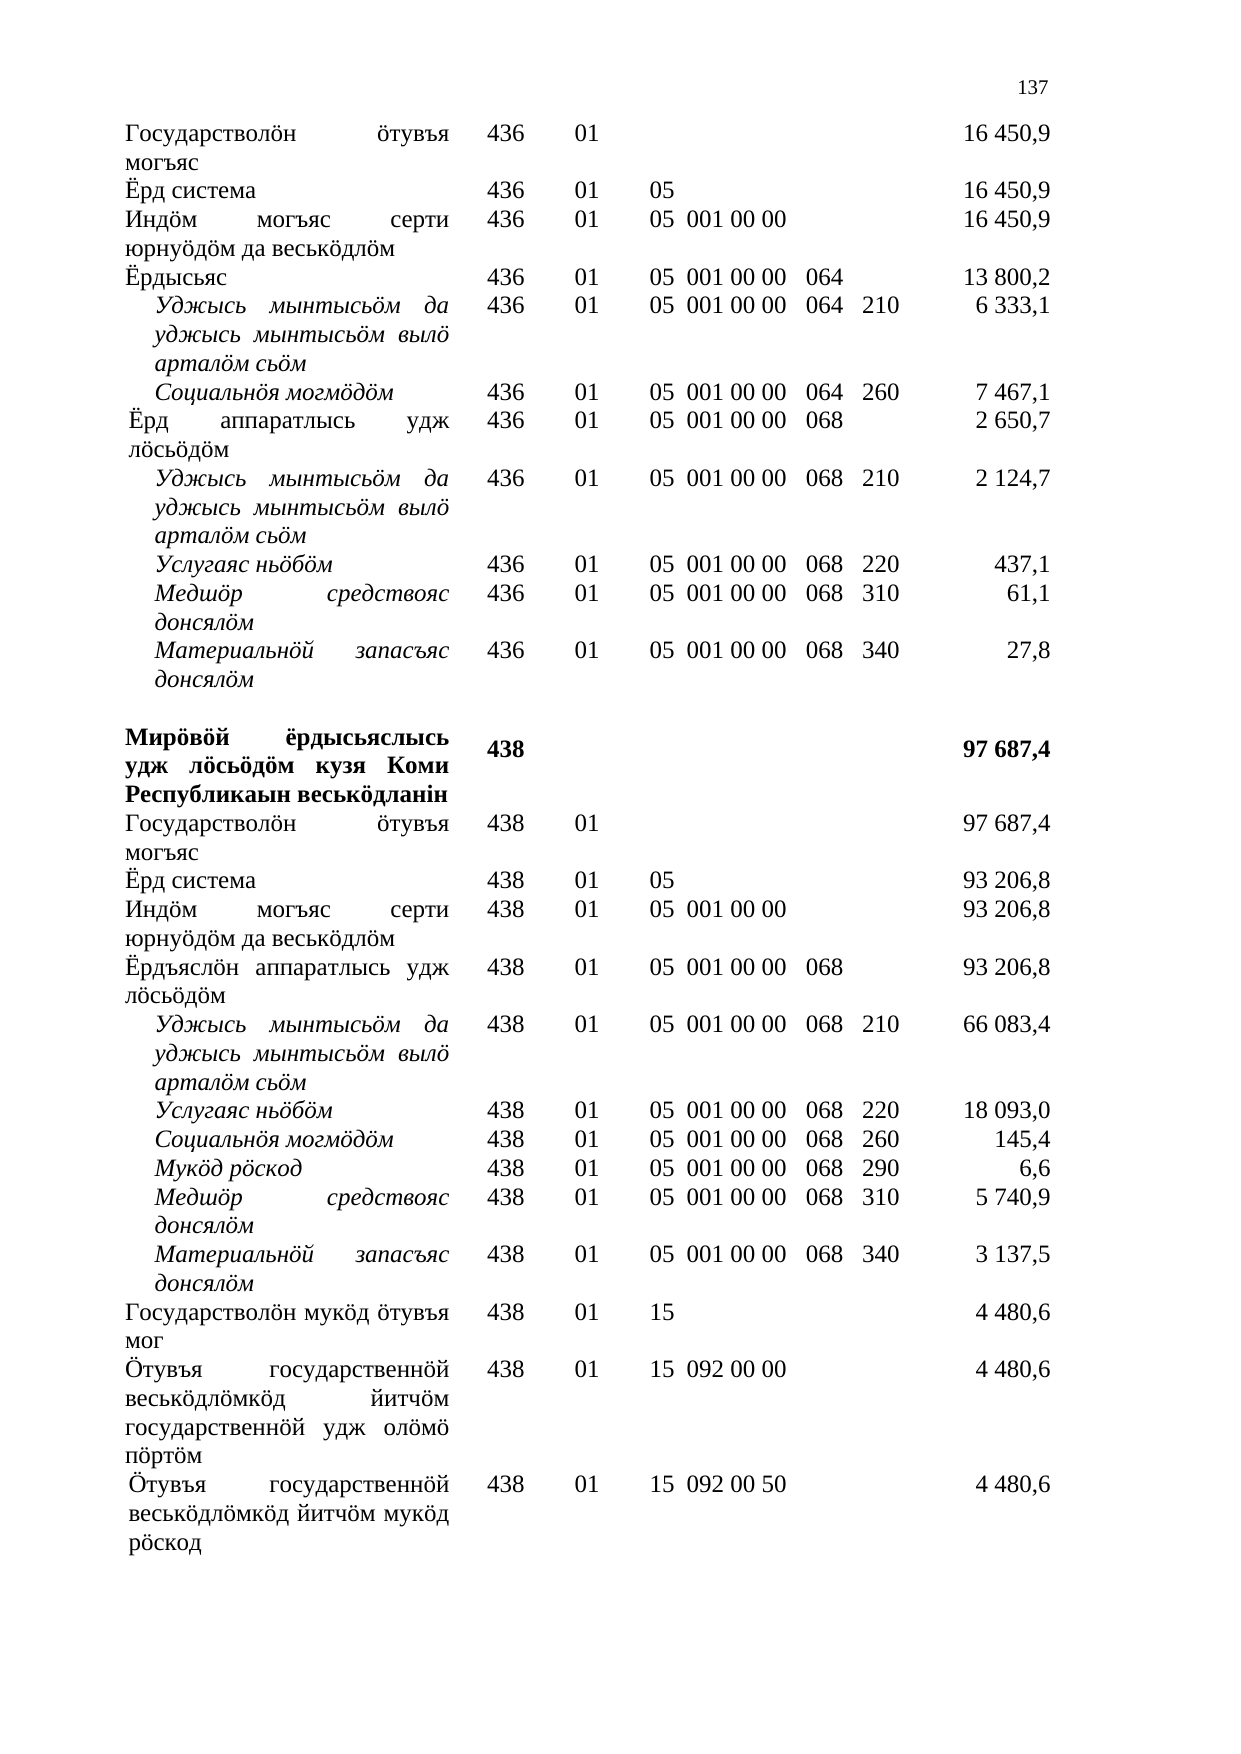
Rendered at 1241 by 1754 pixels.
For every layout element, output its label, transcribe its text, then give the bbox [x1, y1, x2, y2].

table_cell Материальнöй запасъяс донсялöм [119, 1239, 455, 1297]
table_cell 438 [455, 722, 530, 808]
table_cell 97 687,4 [905, 722, 1056, 808]
table_cell [849, 118, 905, 176]
table_cell 001 00 00 [680, 1239, 793, 1297]
table_cell [849, 722, 905, 808]
table_cell [849, 894, 905, 952]
table_cell 05 [605, 1153, 680, 1182]
table_cell 210 [849, 1009, 905, 1096]
table_cell [849, 866, 905, 894]
table_cell 66 083,4 [905, 1009, 1056, 1096]
table_cell 001 00 00 [680, 578, 793, 636]
table_cell [680, 1297, 793, 1354]
table_cell 001 00 00 [680, 1096, 793, 1124]
table_cell [793, 1354, 849, 1469]
table_cell 436 [455, 636, 530, 722]
table_cell [793, 176, 849, 204]
table_cell [849, 1469, 905, 1584]
table_cell 05 [605, 894, 680, 952]
table_cell [849, 262, 905, 291]
table_cell 15 [605, 1297, 680, 1354]
table_cell 001 00 00 [680, 894, 793, 952]
table_cell 068 [793, 1096, 849, 1124]
table_cell 05 [605, 291, 680, 377]
table_cell 068 [793, 1182, 849, 1239]
table_cell 064 [793, 262, 849, 291]
table_cell 01 [530, 636, 605, 722]
table_cell 01 [530, 118, 605, 176]
table_cell 001 00 00 [680, 463, 793, 549]
table_cell 4 480,6 [905, 1297, 1056, 1354]
table_cell 001 00 00 [680, 1153, 793, 1182]
table_cell [793, 1297, 849, 1354]
table_cell 05 [605, 1009, 680, 1096]
table_cell 01 [530, 377, 605, 406]
table_cell 01 [530, 463, 605, 549]
table_cell 310 [849, 578, 905, 636]
table_cell 001 00 00 [680, 1124, 793, 1153]
table_cell 438 [455, 1009, 530, 1096]
table_cell 068 [793, 406, 849, 463]
table_cell 01 [530, 176, 605, 204]
table_cell 340 [849, 1239, 905, 1297]
table_cell 05 [605, 1239, 680, 1297]
table_cell 4 480,6 [905, 1469, 1056, 1584]
table_cell 3 137,5 [905, 1239, 1056, 1297]
table_cell 436 [455, 118, 530, 176]
table_cell 438 [455, 1182, 530, 1239]
table_cell 436 [455, 377, 530, 406]
table_cell 001 00 00 [680, 549, 793, 578]
table_cell 001 00 00 [680, 291, 793, 377]
table_cell 27,8 [905, 636, 1056, 722]
table_cell 05 [605, 204, 680, 262]
table_cell Материальнöй запасъяс донсялöм [119, 636, 455, 722]
table_cell 436 [455, 176, 530, 204]
table_cell 068 [793, 952, 849, 1009]
table_cell 6 333,1 [905, 291, 1056, 377]
table_cell 436 [455, 549, 530, 578]
table_cell Мукöд рöскод [119, 1153, 455, 1182]
table_cell 068 [793, 549, 849, 578]
table_cell 18 093,0 [905, 1096, 1056, 1124]
table_cell 15 [605, 1354, 680, 1469]
table_cell 001 00 00 [680, 1182, 793, 1239]
table_cell 15 [605, 1469, 680, 1584]
table_cell [793, 118, 849, 176]
table_cell 16 450,9 [905, 118, 1056, 176]
table_cell 001 00 00 [680, 204, 793, 262]
table_cell 93 206,8 [905, 866, 1056, 894]
table_cell 436 [455, 406, 530, 463]
table_cell 001 00 00 [680, 952, 793, 1009]
table_cell 05 [605, 262, 680, 291]
table_cell 436 [455, 291, 530, 377]
table_cell 001 00 00 [680, 377, 793, 406]
table_cell 438 [455, 866, 530, 894]
table_cell 01 [530, 1182, 605, 1239]
table_cell 260 [849, 1124, 905, 1153]
table_cell 01 [530, 578, 605, 636]
table_cell 05 [605, 866, 680, 894]
table_cell 068 [793, 578, 849, 636]
table_cell 05 [605, 578, 680, 636]
table_cell 93 206,8 [905, 952, 1056, 1009]
table_cell [849, 952, 905, 1009]
table_cell Медшöр средствояс донсялöм [119, 578, 455, 636]
table_cell 01 [530, 406, 605, 463]
table_cell 092 00 00 [680, 1354, 793, 1469]
table_cell 145,4 [905, 1124, 1056, 1153]
table_cell [605, 118, 680, 176]
table_cell 438 [455, 1239, 530, 1297]
table_cell 7 467,1 [905, 377, 1056, 406]
table_cell 290 [849, 1153, 905, 1182]
table_cell 001 00 00 [680, 262, 793, 291]
table_cell [680, 176, 793, 204]
table_cell 01 [530, 549, 605, 578]
table_cell 310 [849, 1182, 905, 1239]
table_cell 01 [530, 1354, 605, 1469]
table_cell 210 [849, 291, 905, 377]
table_cell 05 [605, 1124, 680, 1153]
table_cell 438 [455, 894, 530, 952]
table_cell 01 [530, 204, 605, 262]
table_cell 16 450,9 [905, 176, 1056, 204]
table_cell 05 [605, 952, 680, 1009]
table_cell Мирöвöй ёрдысьяслысь удж лöсьöдöм кузя Коми Республикаын веськöдланiн [119, 722, 455, 808]
table_cell Государстволöн мукöд öтувъя мог [119, 1297, 455, 1354]
table_cell 068 [793, 463, 849, 549]
table_cell 068 [793, 636, 849, 722]
table_cell [849, 406, 905, 463]
table_cell 068 [793, 1124, 849, 1153]
table_cell 01 [530, 1124, 605, 1153]
table_cell 05 [605, 1182, 680, 1239]
table_cell Уджысь мынтысьöм да уджысь мынтысьöм вылö арталöм сьöм [119, 291, 455, 377]
table_cell 01 [530, 866, 605, 894]
table_cell 064 [793, 291, 849, 377]
table_cell 01 [530, 1153, 605, 1182]
table_cell 01 [530, 291, 605, 377]
table_cell [680, 866, 793, 894]
table_cell Ёрд система [119, 176, 455, 204]
table_cell 220 [849, 1096, 905, 1124]
table_cell 438 [455, 952, 530, 1009]
table_cell 01 [530, 1096, 605, 1124]
table_cell 01 [530, 1297, 605, 1354]
table_cell 438 [455, 808, 530, 866]
table_cell 220 [849, 549, 905, 578]
table_cell [530, 722, 605, 808]
table_cell [793, 204, 849, 262]
table_cell Государстволöн öтувъя могъяс [119, 808, 455, 866]
table_cell Уджысь мынтысьöм да уджысь мынтысьöм вылö арталöм сьöм [119, 1009, 455, 1096]
table_cell [793, 894, 849, 952]
table_cell 001 00 00 [680, 1009, 793, 1096]
table_cell Ёрдъяслöн аппаратлысь удж лöсьöдöм [119, 952, 455, 1009]
table_cell 97 687,4 [905, 808, 1056, 866]
table_cell [680, 808, 793, 866]
table_cell [793, 1469, 849, 1584]
table_cell Ёрд система [119, 866, 455, 894]
table_cell 01 [530, 1469, 605, 1584]
table_cell 05 [605, 176, 680, 204]
table_cell 437,1 [905, 549, 1056, 578]
table_cell 01 [530, 952, 605, 1009]
table_cell 05 [605, 406, 680, 463]
table_cell 01 [530, 1239, 605, 1297]
table_cell 438 [455, 1469, 530, 1584]
table_cell 438 [455, 1124, 530, 1153]
table_cell 068 [793, 1009, 849, 1096]
table_cell 001 00 00 [680, 636, 793, 722]
table_cell 438 [455, 1153, 530, 1182]
table_cell 93 206,8 [905, 894, 1056, 952]
table_cell 4 480,6 [905, 1354, 1056, 1469]
table_cell 001 00 00 [680, 406, 793, 463]
table_cell [793, 722, 849, 808]
table_cell 2 124,7 [905, 463, 1056, 549]
table_cell 210 [849, 463, 905, 549]
table_cell 438 [455, 1297, 530, 1354]
table_cell Ёрд аппаратлысь удж лöсьöдöм [119, 406, 455, 463]
table_cell 436 [455, 463, 530, 549]
table_cell 13 800,2 [905, 262, 1056, 291]
table_cell [849, 808, 905, 866]
table_cell 16 450,9 [905, 204, 1056, 262]
table_cell 438 [455, 1354, 530, 1469]
table_cell 064 [793, 377, 849, 406]
table_cell [680, 722, 793, 808]
table_cell 436 [455, 262, 530, 291]
table_cell 61,1 [905, 578, 1056, 636]
table_cell Социальнöя могмöдöм [119, 377, 455, 406]
table_cell 01 [530, 894, 605, 952]
table_cell 260 [849, 377, 905, 406]
table_cell 05 [605, 1096, 680, 1124]
table_cell Öтувъя государственнöй веськöдлöмкöд йитчöм государственнöй удж олöмö пöртöм [119, 1354, 455, 1469]
table_cell 5 740,9 [905, 1182, 1056, 1239]
table_cell Индöм могъяс серти юрнуöдöм да веськöдлöм [119, 204, 455, 262]
table_cell 436 [455, 578, 530, 636]
table_cell Услугаяс ньöбöм [119, 1096, 455, 1124]
table_cell 01 [530, 1009, 605, 1096]
table_cell Уджысь мынтысьöм да уджысь мынтысьöм вылö арталöм сьöм [119, 463, 455, 549]
table_cell 2 650,7 [905, 406, 1056, 463]
table_cell Ёрдысьяс [119, 262, 455, 291]
table_cell 01 [530, 808, 605, 866]
table_cell Социальнöя могмöдöм [119, 1124, 455, 1153]
table_cell Медшöр средствояс донсялöм [119, 1182, 455, 1239]
table_cell Индöм могъяс серти юрнуöдöм да веськöдлöм [119, 894, 455, 952]
table_cell [793, 866, 849, 894]
table_cell [849, 204, 905, 262]
table_cell 092 00 50 [680, 1469, 793, 1584]
table_cell Услугаяс ньöбöм [119, 549, 455, 578]
table_cell 068 [793, 1153, 849, 1182]
table_cell 436 [455, 204, 530, 262]
table_cell Öтувъя государственнöй веськöдлöмкöд йитчöм мукöд рöскод [119, 1469, 455, 1584]
table_cell 05 [605, 463, 680, 549]
table_cell [605, 722, 680, 808]
table_cell Государстволöн öтувъя могъяс [119, 118, 455, 176]
table_cell 340 [849, 636, 905, 722]
table_cell [849, 1297, 905, 1354]
table_cell 6,6 [905, 1153, 1056, 1182]
table_cell [849, 176, 905, 204]
table_cell 05 [605, 636, 680, 722]
table_cell [849, 1354, 905, 1469]
table_cell 05 [605, 549, 680, 578]
table_cell 01 [530, 262, 605, 291]
table_cell [680, 118, 793, 176]
table_cell [605, 808, 680, 866]
table_cell [793, 808, 849, 866]
table_cell 068 [793, 1239, 849, 1297]
table_cell 05 [605, 377, 680, 406]
table_cell 438 [455, 1096, 530, 1124]
